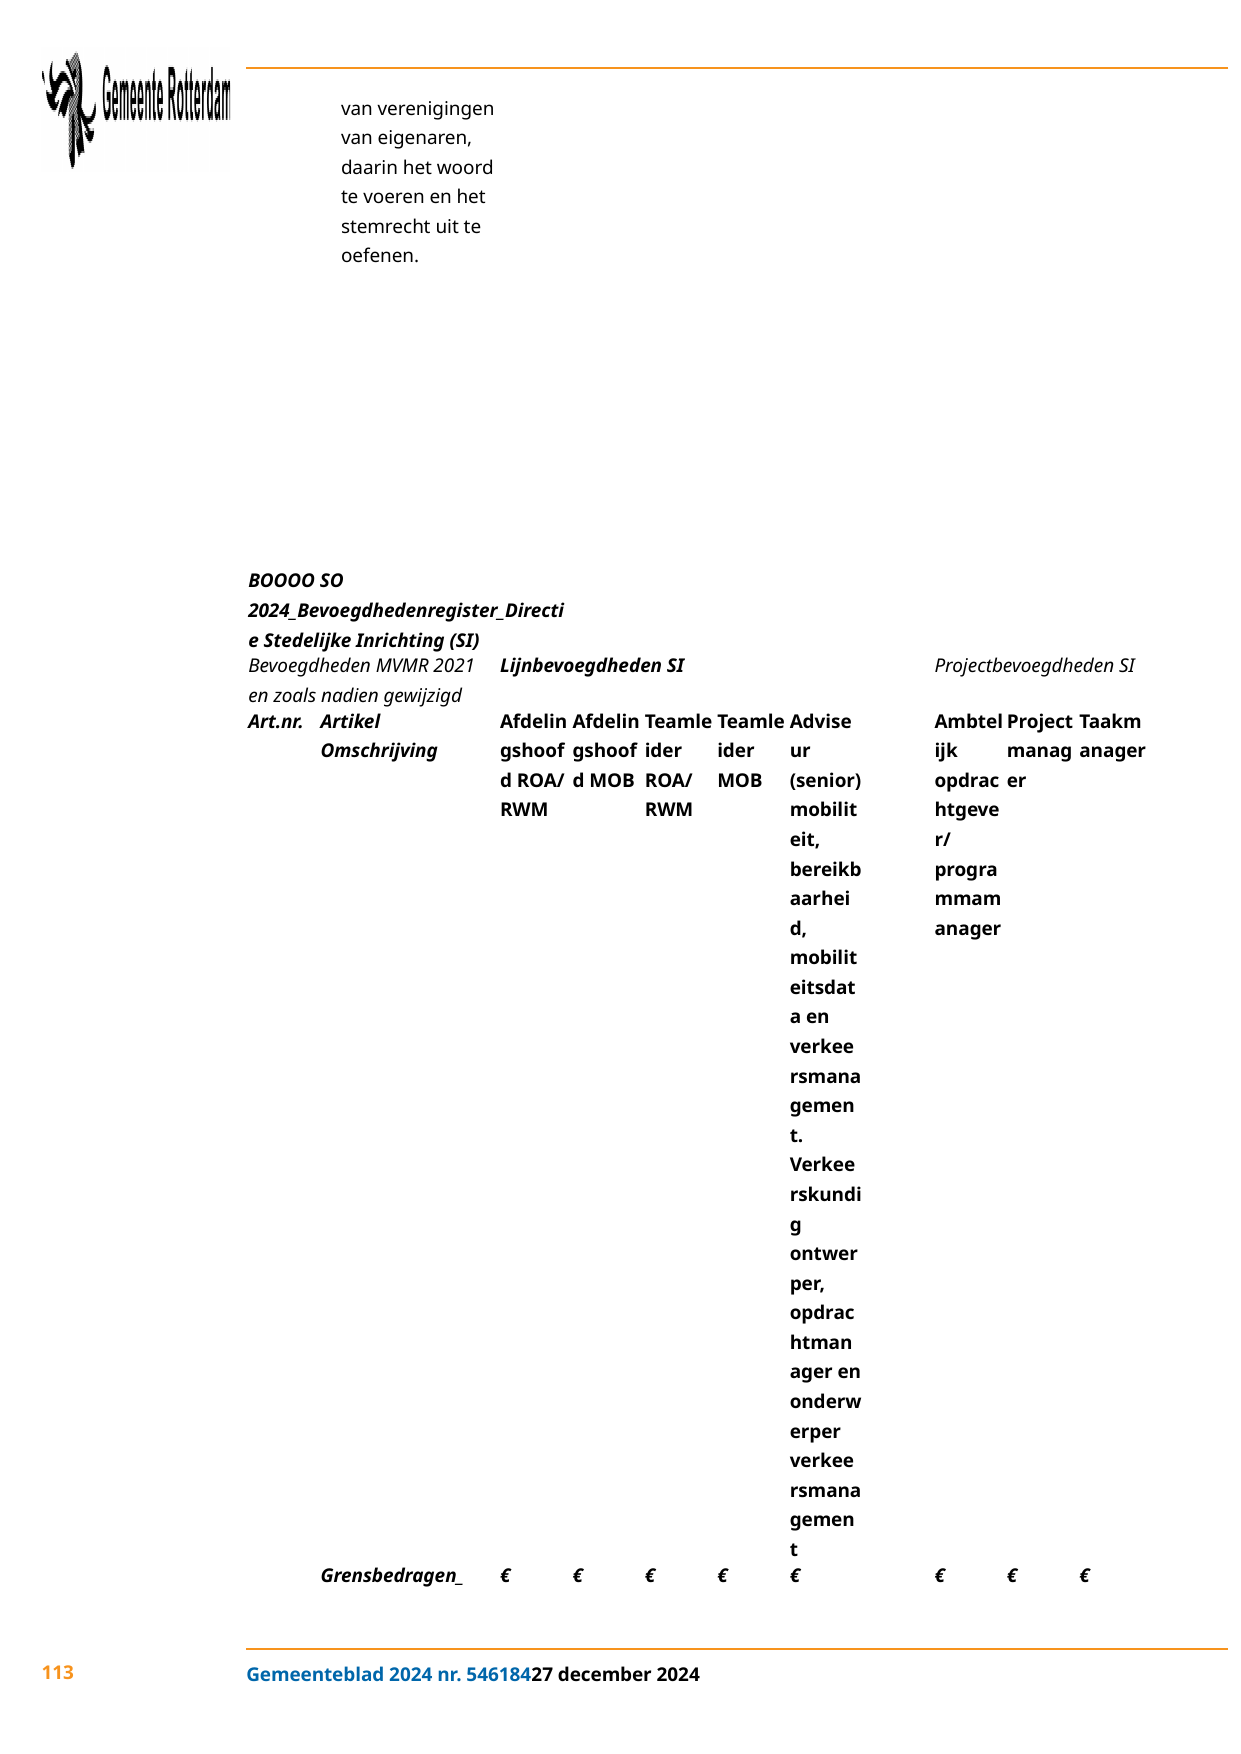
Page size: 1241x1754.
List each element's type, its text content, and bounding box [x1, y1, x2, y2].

table_cell € [717, 1562, 789, 1588]
table_cell Taakmanager [1079, 708, 1152, 1562]
table_cell [595, 95, 688, 268]
table_header [572, 538, 644, 652]
table_cell € [1007, 1562, 1079, 1588]
table_cell [502, 95, 595, 268]
table_cell € [500, 1562, 572, 1588]
table_cell [966, 95, 1059, 268]
table_header BOOOO SO 2024_Bevoegdhedenregister_Directie Stedelijke Inrichting (SI) [248, 538, 572, 652]
picture [41, 47, 231, 172]
table_cell € [934, 1562, 1007, 1588]
table_header [862, 538, 934, 652]
table_cell [1059, 95, 1152, 268]
table_cell Afdelingshoofd MOB [572, 708, 644, 1562]
table_cell € [572, 1562, 644, 1588]
table_cell € [790, 1562, 862, 1588]
table_header [645, 538, 717, 652]
table_cell Adviseur (senior) mobiliteit, bereikbaarheid, mobiliteitsdata en verkeersmanagement. Verkeerskundig ontwerper, opdrachtmanager en onderwerper verkeersmanagement [790, 708, 862, 1562]
table_cell Artikel Omschrijving [320, 708, 500, 1562]
table_cell Bevoegdheden MVMR 2021 en zoals nadien gewijzigd [248, 653, 500, 708]
table_cell [248, 1562, 320, 1588]
table_cell Lijnbevoegdheden SI [500, 653, 862, 708]
table_cell [862, 708, 934, 1562]
table_cell [780, 95, 873, 268]
table_cell Art.nr. [248, 708, 320, 1562]
table_header [1079, 538, 1152, 652]
table_cell [862, 653, 934, 708]
table_header [1007, 538, 1079, 652]
table_cell van verenigingen van eigenaren, daarin het woord te voeren en het stemrecht uit te oefenen. [341, 95, 502, 268]
table_cell Ambtelijk opdrachtgever/ programmamanager [934, 708, 1007, 1562]
table_cell Projectmanager [1007, 708, 1079, 1562]
table_cell € [1079, 1562, 1152, 1588]
table_cell Afdelingshoofd ROA/ RWM [500, 708, 572, 1562]
table_cell Grensbedragen_ [320, 1562, 500, 1588]
table_header [934, 538, 1007, 652]
table_header [717, 538, 789, 652]
table_cell Teamleider ROA/ RWM [645, 708, 717, 1562]
table_cell [248, 95, 341, 268]
table_cell [688, 95, 780, 268]
table_cell Projectbevoegdheden SI [934, 653, 1152, 708]
table_cell [873, 95, 966, 268]
table_header [790, 538, 862, 652]
table_cell € [645, 1562, 717, 1588]
table_cell Teamleider MOB [717, 708, 789, 1562]
table_cell [862, 1562, 934, 1588]
